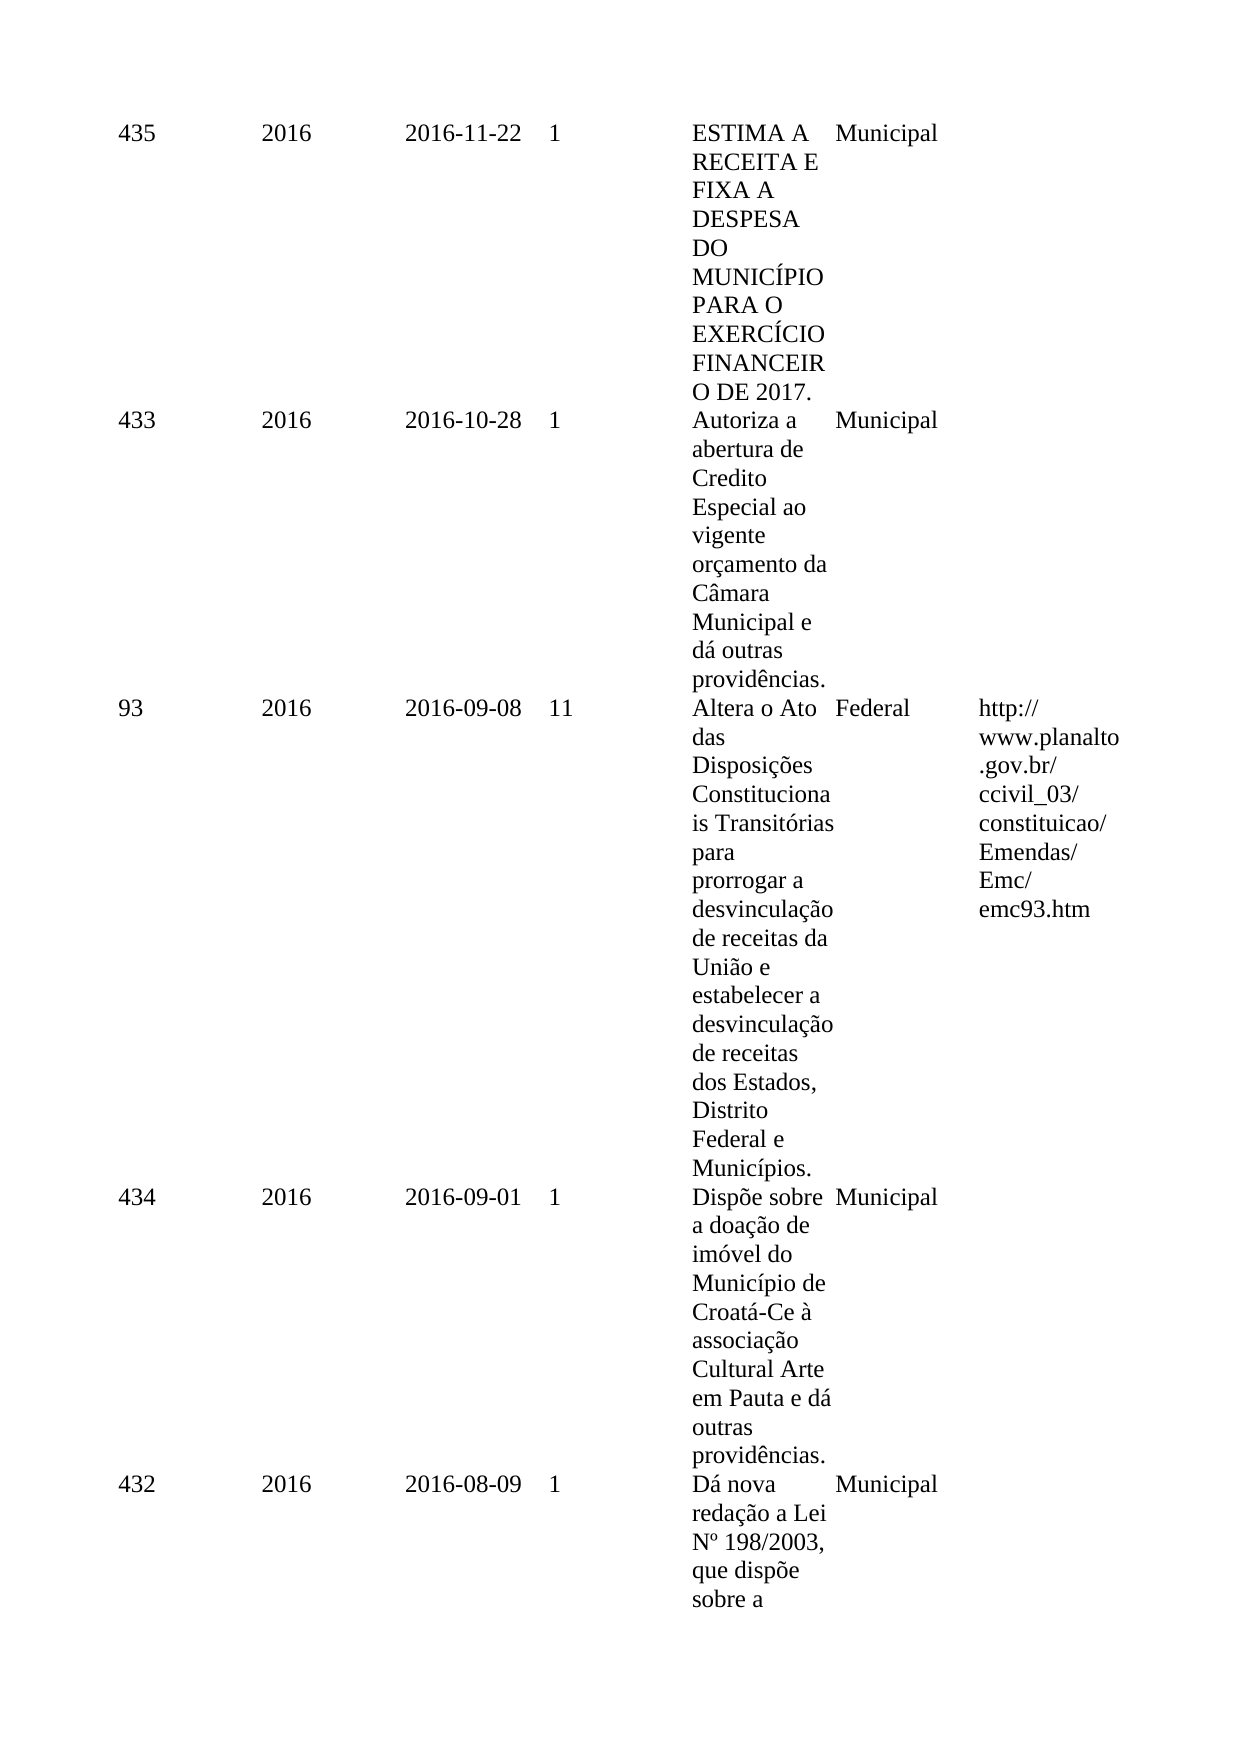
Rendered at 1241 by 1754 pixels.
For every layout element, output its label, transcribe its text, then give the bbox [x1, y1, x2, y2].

table_cell ESTIMA A RECEITA E FIXA A DESPESA DO MUNICÍPIO PARA O EXERCÍCIO FINANCEIRO DE 2017. [692, 118, 835, 406]
table_cell Dispõe sobre a doação de imóvel do Município de Croatá-Ce à associação Cultural Arte em Pauta e dá outras providências. [692, 1182, 835, 1469]
table_cell 1 [548, 1182, 692, 1469]
table_cell [979, 1469, 1122, 1613]
table_cell 2016 [261, 1469, 405, 1613]
table_cell Altera o Ato das Disposições Constitucionais Transitórias para prorrogar a desvinculação de receitas da União e estabelecer a desvinculação de receitas dos Estados, Distrito Federal e Municípios. [692, 693, 835, 1182]
table_cell Autoriza a abertura de Credito Especial ao vigente orçamento da Câmara Municipal e dá outras providências. [692, 406, 835, 693]
table_cell 2016 [261, 406, 405, 693]
table_cell 2016-09-01 [405, 1182, 548, 1469]
table_cell Municipal [835, 406, 979, 693]
table_cell 2016-11-22 [405, 118, 548, 406]
table_cell 1 [548, 406, 692, 693]
table_cell 11 [548, 693, 692, 1182]
table_cell 432 [118, 1469, 261, 1613]
table_cell 93 [118, 693, 261, 1182]
table_cell [979, 118, 1122, 406]
table_cell Municipal [835, 1182, 979, 1469]
table_cell 435 [118, 118, 261, 406]
table_cell Dá nova redação a Lei Nº 198/2003, que dispõe sobre a [692, 1469, 835, 1613]
table_cell 433 [118, 406, 261, 693]
table_cell 2016 [261, 118, 405, 406]
table_cell 2016 [261, 693, 405, 1182]
table_cell [979, 1182, 1122, 1469]
table_cell 2016-10-28 [405, 406, 548, 693]
table_cell http://www.planalto.gov.br/ccivil_03/constituicao/Emendas/Emc/emc93.htm [979, 693, 1122, 1182]
table_cell 1 [548, 118, 692, 406]
table_cell [979, 406, 1122, 693]
table_cell 2016-08-09 [405, 1469, 548, 1613]
table_cell 2016-09-08 [405, 693, 548, 1182]
table_cell Municipal [835, 118, 979, 406]
table_cell Federal [835, 693, 979, 1182]
table_cell 434 [118, 1182, 261, 1469]
table_cell Municipal [835, 1469, 979, 1613]
table_cell 1 [548, 1469, 692, 1613]
table_cell 2016 [261, 1182, 405, 1469]
